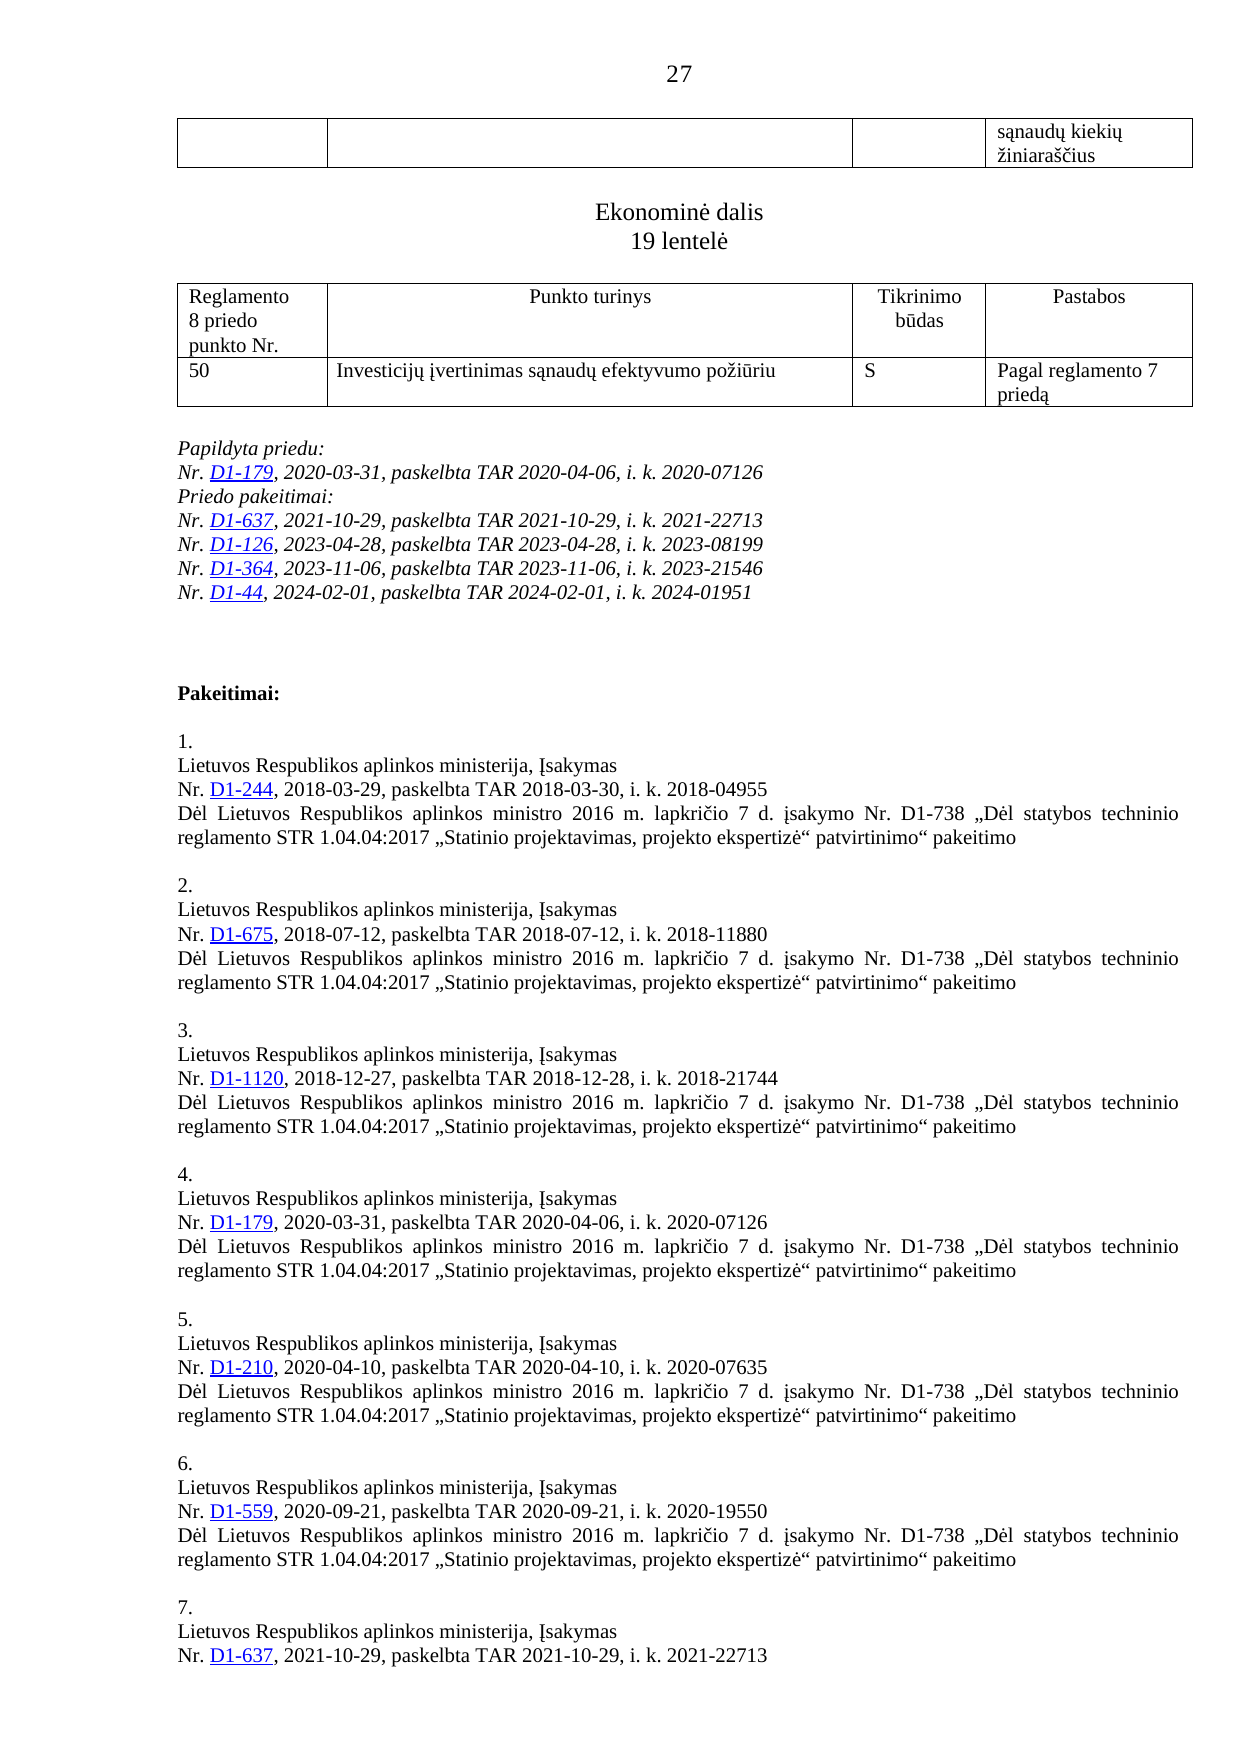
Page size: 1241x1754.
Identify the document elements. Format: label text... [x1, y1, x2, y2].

text 6. [177, 1451, 1181, 1475]
text 5. [177, 1306, 1181, 1331]
text Lietuvos Respublikos aplinkos ministerija, Įsakymas [177, 1042, 1181, 1066]
text Nr. D1-44, 2024-02-01, paskelbta TAR 2024-02-01, i. k. 2024-01951 [177, 580, 1181, 604]
table_cell 50 [178, 358, 327, 406]
text 3. [177, 1018, 1181, 1042]
table_cell [178, 119, 327, 167]
table_cell [328, 119, 852, 167]
table_cell Pagal reglamento 7 priedą [986, 358, 1192, 406]
table_header Pastabos [986, 284, 1192, 357]
table_header Tikrinimo būdas [853, 284, 985, 357]
table_cell Investicijų įvertinimas sąnaudų efektyvumo požiūriu [328, 358, 852, 406]
text Papildyta priedu: [177, 436, 1181, 459]
table_header Punkto turinys [328, 284, 852, 357]
text Lietuvos Respublikos aplinkos ministerija, Įsakymas [177, 1186, 1181, 1210]
text Lietuvos Respublikos aplinkos ministerija, Įsakymas [177, 897, 1181, 921]
text Nr. D1-637, 2021-10-29, paskelbta TAR 2021-10-29, i. k. 2021-22713 [177, 1643, 1181, 1667]
text 2. [177, 873, 1181, 897]
text Nr. D1-244, 2018-03-29, paskelbta TAR 2018-03-30, i. k. 2018-04955 [177, 777, 1181, 801]
text Nr. D1-179, 2020-03-31, paskelbta TAR 2020-04-06, i. k. 2020-07126 [177, 459, 1181, 484]
text Lietuvos Respublikos aplinkos ministerija, Įsakymas [177, 1475, 1181, 1499]
text Nr. D1-559, 2020-09-21, paskelbta TAR 2020-09-21, i. k. 2020-19550 [177, 1499, 1181, 1523]
text Dėl Lietuvos Respublikos aplinkos ministro 2016 m. lapkričio 7 d. įsakymo Nr. D1-738 „Dėl statybos techninio reglamento STR 1.04.04:2017 „Statinio projektavimas, projekto ekspertizė“ patvirtinimo“ pakeitimo [177, 1523, 1181, 1571]
text Priedo pakeitimai: [177, 484, 1181, 508]
text Lietuvos Respublikos aplinkos ministerija, Įsakymas [177, 753, 1181, 777]
text Dėl Lietuvos Respublikos aplinkos ministro 2016 m. lapkričio 7 d. įsakymo Nr. D1-738 „Dėl statybos techninio reglamento STR 1.04.04:2017 „Statinio projektavimas, projekto ekspertizė“ patvirtinimo“ pakeitimo [177, 1234, 1181, 1282]
text Lietuvos Respublikos aplinkos ministerija, Įsakymas [177, 1619, 1181, 1643]
text Ekonominė dalis [177, 197, 1181, 226]
text Nr. D1-364, 2023-11-06, paskelbta TAR 2023-11-06, i. k. 2023-21546 [177, 556, 1181, 580]
text Nr. D1-637, 2021-10-29, paskelbta TAR 2021-10-29, i. k. 2021-22713 [177, 508, 1181, 532]
text Dėl Lietuvos Respublikos aplinkos ministro 2016 m. lapkričio 7 d. įsakymo Nr. D1-738 „Dėl statybos techninio reglamento STR 1.04.04:2017 „Statinio projektavimas, projekto ekspertizė“ patvirtinimo“ pakeitimo [177, 946, 1181, 994]
text Lietuvos Respublikos aplinkos ministerija, Įsakymas [177, 1331, 1181, 1354]
table_cell [853, 119, 985, 167]
table_header Reglamento 8 priedo punkto Nr. [178, 284, 327, 357]
text Dėl Lietuvos Respublikos aplinkos ministro 2016 m. lapkričio 7 d. įsakymo Nr. D1-738 „Dėl statybos techninio reglamento STR 1.04.04:2017 „Statinio projektavimas, projekto ekspertizė“ patvirtinimo“ pakeitimo [177, 801, 1181, 849]
text Dėl Lietuvos Respublikos aplinkos ministro 2016 m. lapkričio 7 d. įsakymo Nr. D1-738 „Dėl statybos techninio reglamento STR 1.04.04:2017 „Statinio projektavimas, projekto ekspertizė“ patvirtinimo“ pakeitimo [177, 1090, 1181, 1138]
text 4. [177, 1162, 1181, 1186]
text Nr. D1-210, 2020-04-10, paskelbta TAR 2020-04-10, i. k. 2020-07635 [177, 1354, 1181, 1379]
text 7. [177, 1595, 1181, 1619]
text 19 lentelė [177, 226, 1181, 254]
text Nr. D1-675, 2018-07-12, paskelbta TAR 2018-07-12, i. k. 2018-11880 [177, 921, 1181, 946]
text 1. [177, 729, 1181, 753]
text Pakeitimai: [177, 681, 1181, 705]
text Dėl Lietuvos Respublikos aplinkos ministro 2016 m. lapkričio 7 d. įsakymo Nr. D1-738 „Dėl statybos techninio reglamento STR 1.04.04:2017 „Statinio projektavimas, projekto ekspertizė“ patvirtinimo“ pakeitimo [177, 1379, 1181, 1427]
table_cell sąnaudų kiekių žiniaraščius [986, 119, 1192, 167]
table_cell S [853, 358, 985, 406]
text Nr. D1-126, 2023-04-28, paskelbta TAR 2023-04-28, i. k. 2023-08199 [177, 532, 1181, 556]
text Nr. D1-179, 2020-03-31, paskelbta TAR 2020-04-06, i. k. 2020-07126 [177, 1210, 1181, 1234]
text Nr. D1-1120, 2018-12-27, paskelbta TAR 2018-12-28, i. k. 2018-21744 [177, 1066, 1181, 1090]
